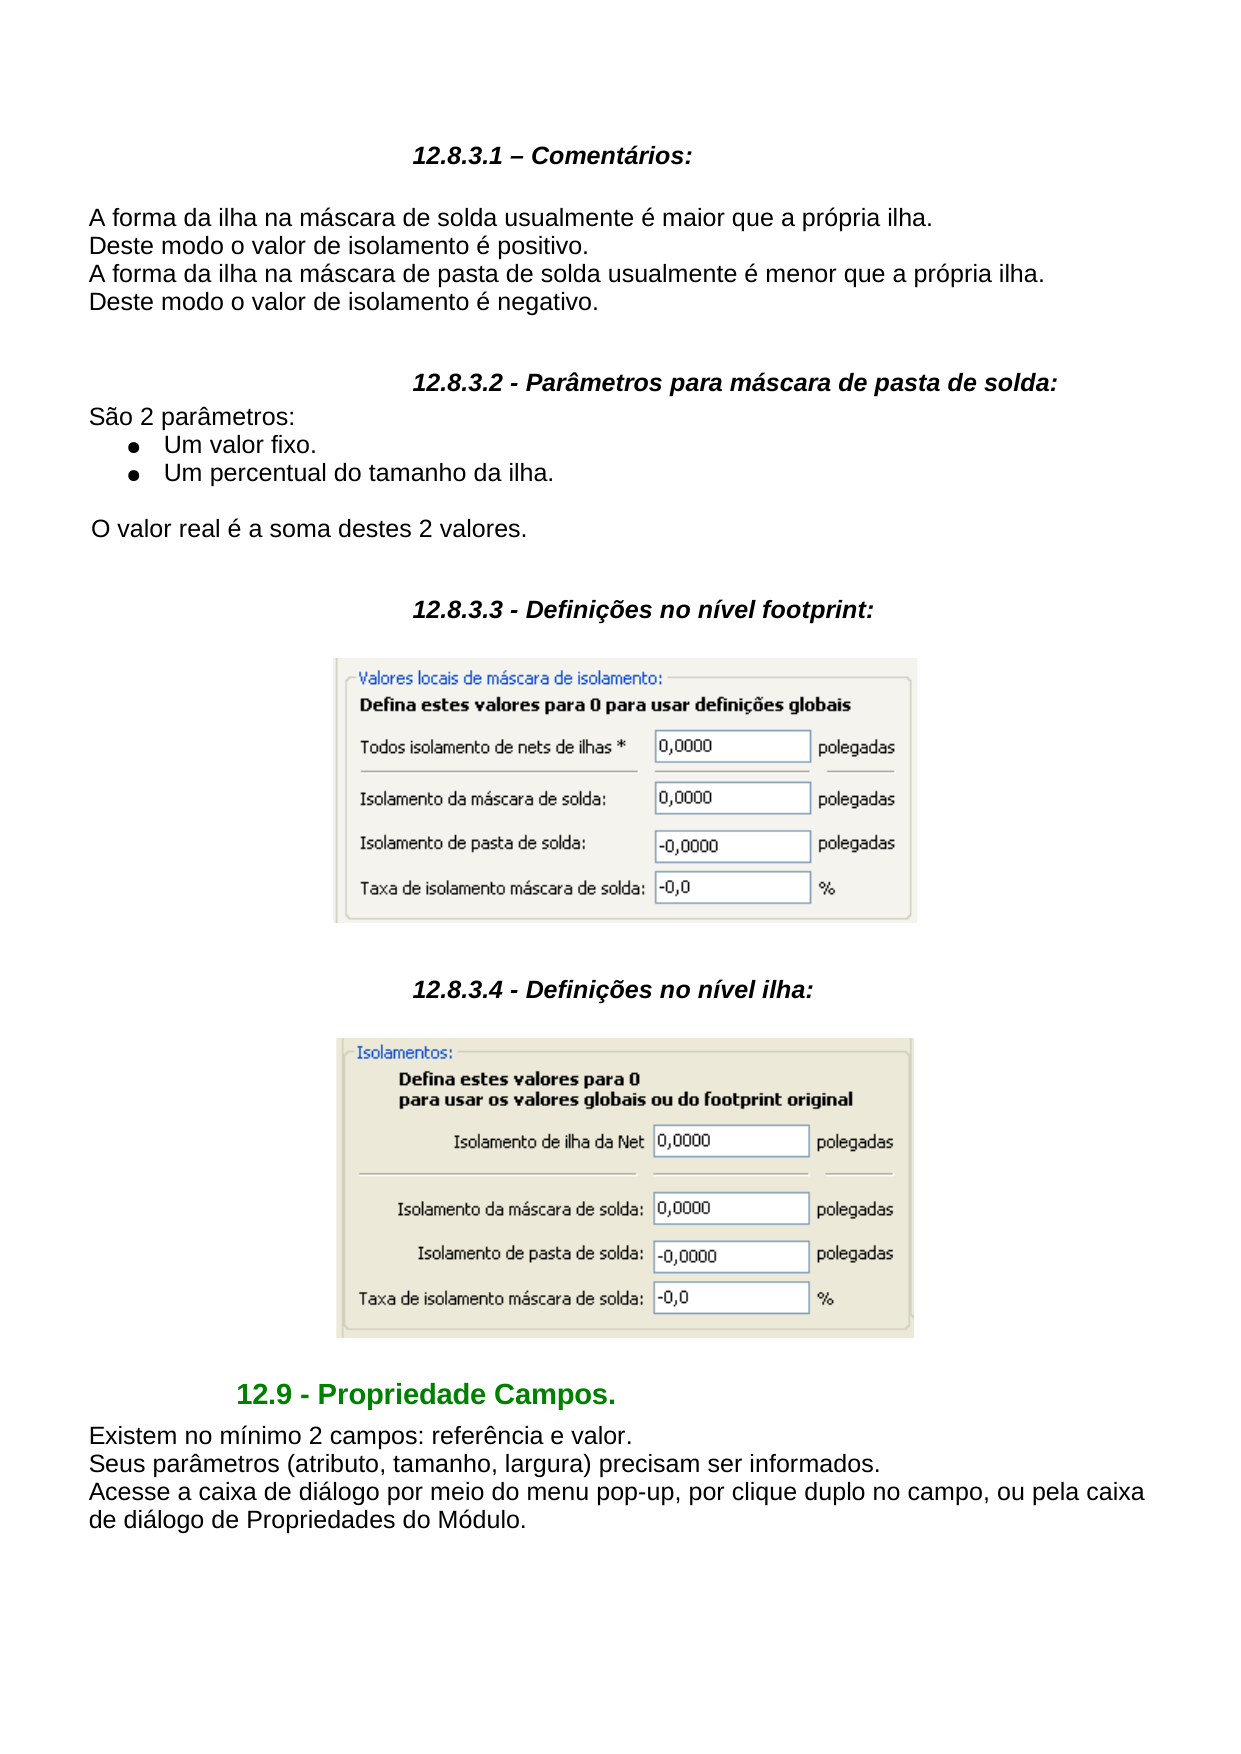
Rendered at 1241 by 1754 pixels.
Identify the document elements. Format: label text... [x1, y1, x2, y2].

text Existem no mínimo 2 campos: referência e valor. [88, 1422, 1162, 1450]
text São 2 parâmetros: [88, 403, 1162, 431]
list Um valor fixo. [126, 431, 1162, 459]
text Seus parâmetros (atributo, tamanho, largura) precisam ser informados. [88, 1450, 1162, 1478]
subtitle 12.8.3.2 - Parâmetros para máscara de pasta de solda: [388, 369, 1162, 397]
picture [333, 658, 918, 923]
text A forma da ilha na máscara de solda usualmente é maior que a própria ilha. [88, 204, 1162, 232]
subtitle 12.8.3.3 - Definições no nível footprint: [388, 596, 1162, 624]
picture [336, 1038, 915, 1338]
list Um percentual do tamanho da ilha. [126, 459, 1162, 487]
subtitle 12.8.3.4 - Definições no nível ilha: [388, 976, 1162, 1004]
text A forma da ilha na máscara de pasta de solda usualmente é menor que a própria ilha. [88, 260, 1162, 288]
subtitle Propriedade Campos. [162, 1378, 1162, 1410]
subtitle 12.8.3.1 – Comentários: [388, 142, 1162, 169]
text O valor real é a soma destes 2 valores. [91, 515, 1162, 543]
text Deste modo o valor de isolamento é negativo. [88, 288, 1162, 316]
text Deste modo o valor de isolamento é positivo. [88, 232, 1162, 260]
text Acesse a caixa de diálogo por meio do menu pop-up, por clique duplo no campo, ou pela caixa de diálogo de Propriedades do Módulo. [88, 1478, 1162, 1534]
